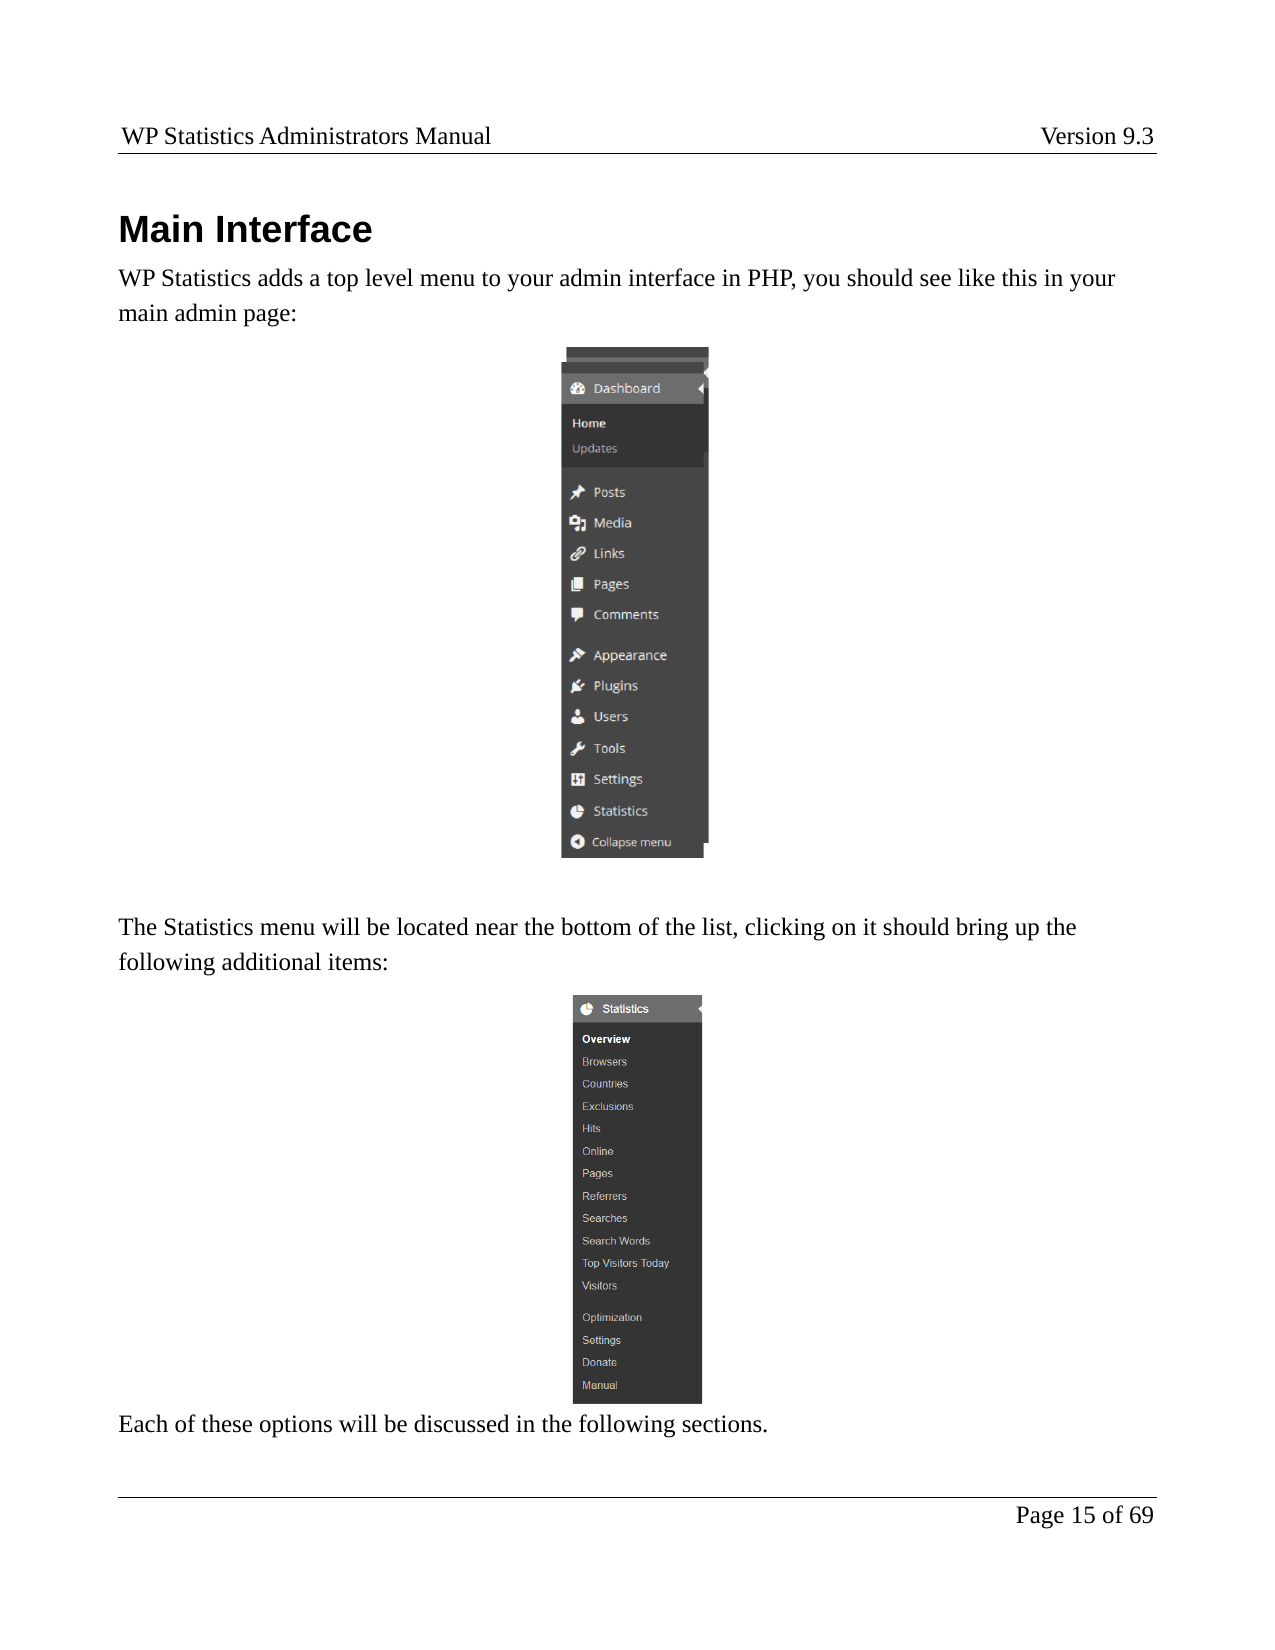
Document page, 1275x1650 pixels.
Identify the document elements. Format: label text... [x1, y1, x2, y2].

subtitle Main Interface [118, 207, 1157, 251]
text WP Statistics adds a top level menu to your admin interface in PHP, you should see like this in your main admin page: [118, 263, 1157, 327]
text The Statistics menu will be located near the bottom of the list, clicking on it should bring up the following additional items: [118, 912, 1157, 976]
text Each of these options will be discussed in the following sections. [118, 1404, 1157, 1438]
picture [561, 347, 709, 858]
picture [572, 995, 703, 1404]
